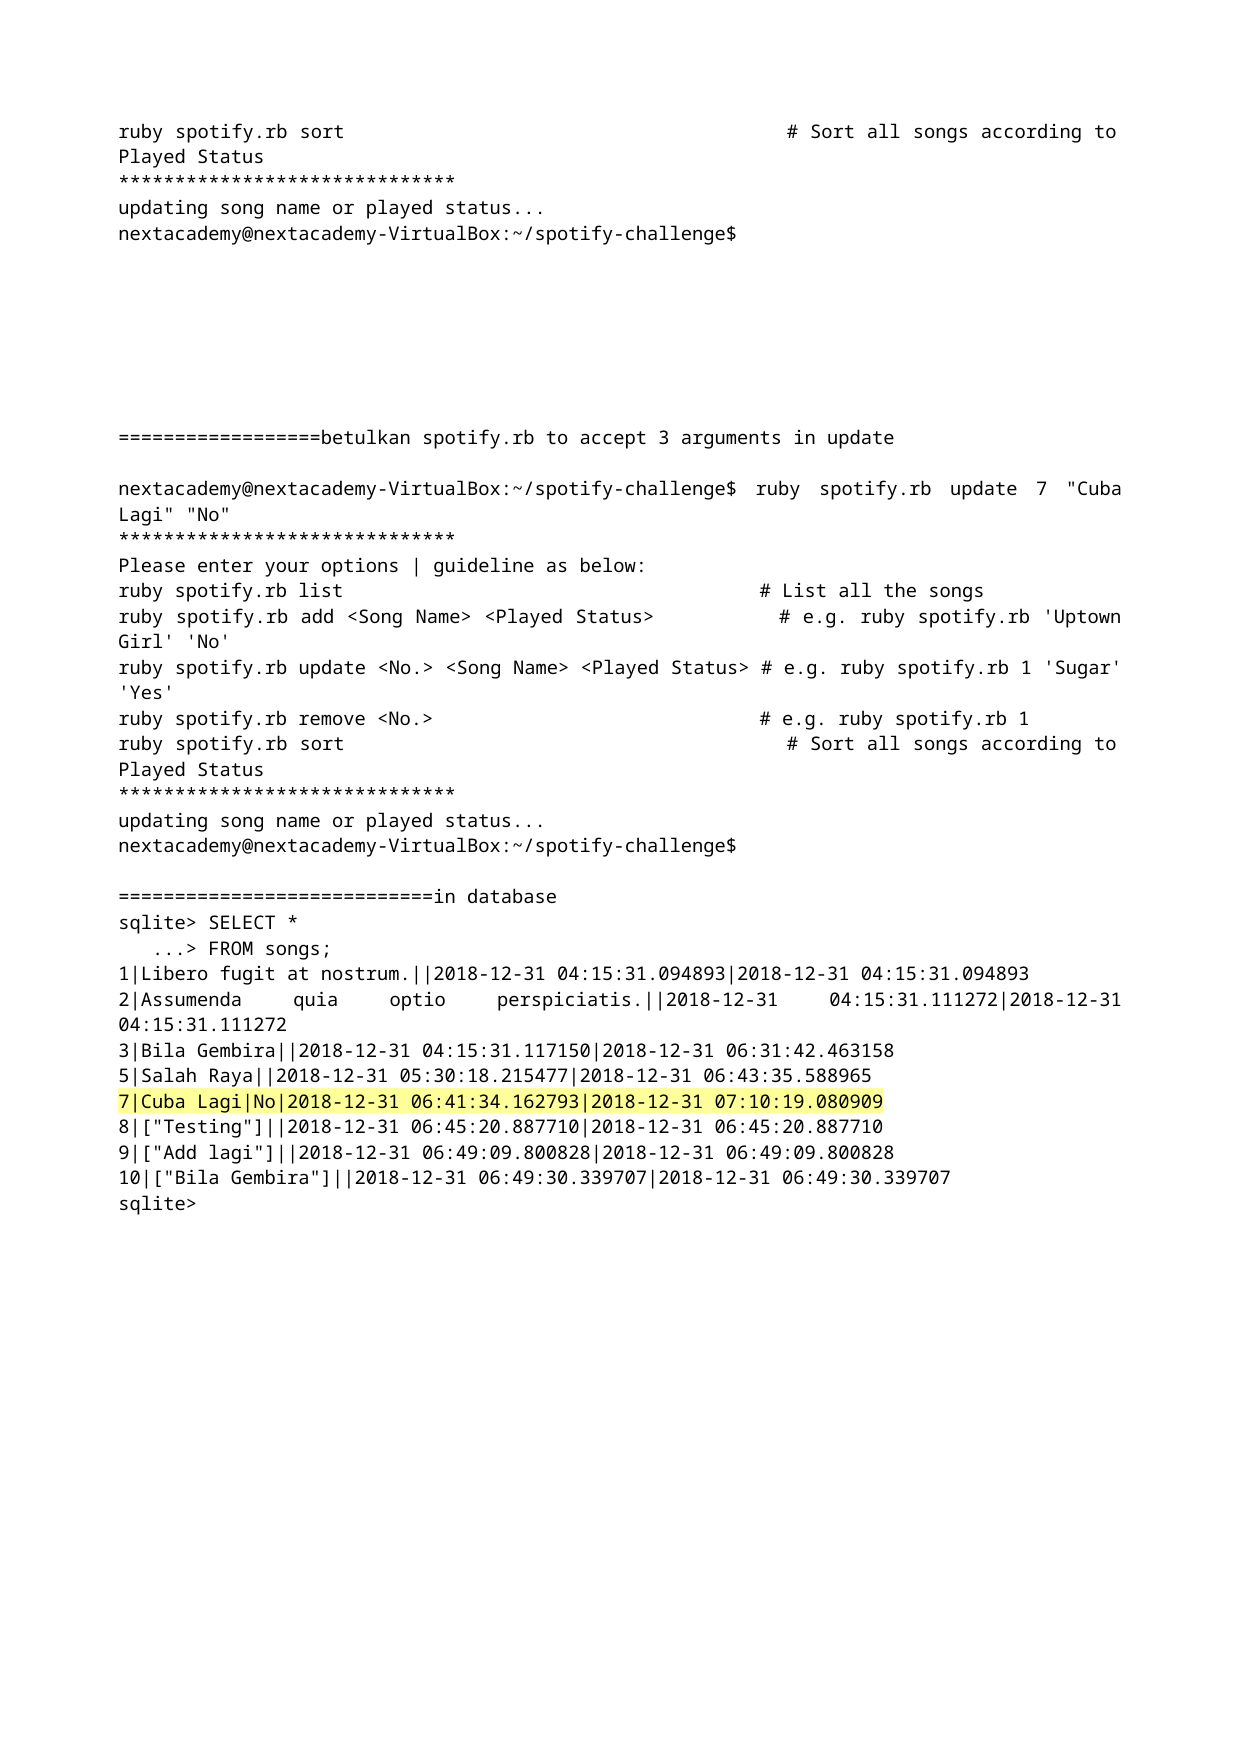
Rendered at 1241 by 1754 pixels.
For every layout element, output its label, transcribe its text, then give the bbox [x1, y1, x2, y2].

text ruby spotify.rb update <No.> <Song Name> <Played Status> # e.g. ruby spotify.rb 1 'Sugar' 'Yes' [118, 654, 1122, 705]
text ruby spotify.rb sort # Sort all songs according to Played Status [118, 731, 1122, 782]
text 9|["Add lagi"]||2018-12-31 06:49:09.800828|2018-12-31 06:49:09.800828 [118, 1139, 1122, 1164]
text ...> FROM songs; [118, 935, 1122, 960]
text ****************************** [118, 782, 1122, 807]
text updating song name or played status... [118, 807, 1122, 833]
text sqlite> SELECT * [118, 909, 1122, 935]
text ****************************** [118, 526, 1122, 552]
text nextacademy@nextacademy-VirtualBox:~/spotify-challenge$ [118, 833, 1122, 858]
text 8|["Testing"]||2018-12-31 06:45:20.887710|2018-12-31 06:45:20.887710 [118, 1113, 1122, 1139]
text nextacademy@nextacademy-VirtualBox:~/spotify-challenge$ ruby spotify.rb update 7 "Cuba Lagi" "No" [118, 475, 1122, 526]
text updating song name or played status... [118, 195, 1122, 220]
text nextacademy@nextacademy-VirtualBox:~/spotify-challenge$ [118, 220, 1122, 246]
text ruby spotify.rb remove <No.> # e.g. ruby spotify.rb 1 [118, 705, 1122, 731]
text 7|Cuba Lagi|No|2018-12-31 06:41:34.162793|2018-12-31 07:10:19.080909 [118, 1088, 1122, 1113]
text 1|Libero fugit at nostrum.||2018-12-31 04:15:31.094893|2018-12-31 04:15:31.094893 [118, 960, 1122, 986]
text 5|Salah Raya||2018-12-31 05:30:18.215477|2018-12-31 06:43:35.588965 [118, 1062, 1122, 1088]
text sqlite> [118, 1190, 1122, 1216]
text 3|Bila Gembira||2018-12-31 04:15:31.117150|2018-12-31 06:31:42.463158 [118, 1037, 1122, 1062]
text Please enter your options | guideline as below: [118, 552, 1122, 577]
text 2|Assumenda quia optio perspiciatis.||2018-12-31 04:15:31.111272|2018-12-31 04:15:31.111272 [118, 986, 1122, 1037]
text ruby spotify.rb add <Song Name> <Played Status> # e.g. ruby spotify.rb 'Uptown Girl' 'No' [118, 603, 1122, 654]
text ==================betulkan spotify.rb to accept 3 arguments in update [118, 424, 1122, 450]
text ruby spotify.rb sort # Sort all songs according to Played Status [118, 118, 1122, 169]
text 10|["Bila Gembira"]||2018-12-31 06:49:30.339707|2018-12-31 06:49:30.339707 [118, 1164, 1122, 1190]
text ============================in database [118, 884, 1122, 909]
text ruby spotify.rb list # List all the songs [118, 577, 1122, 603]
text ****************************** [118, 169, 1122, 195]
